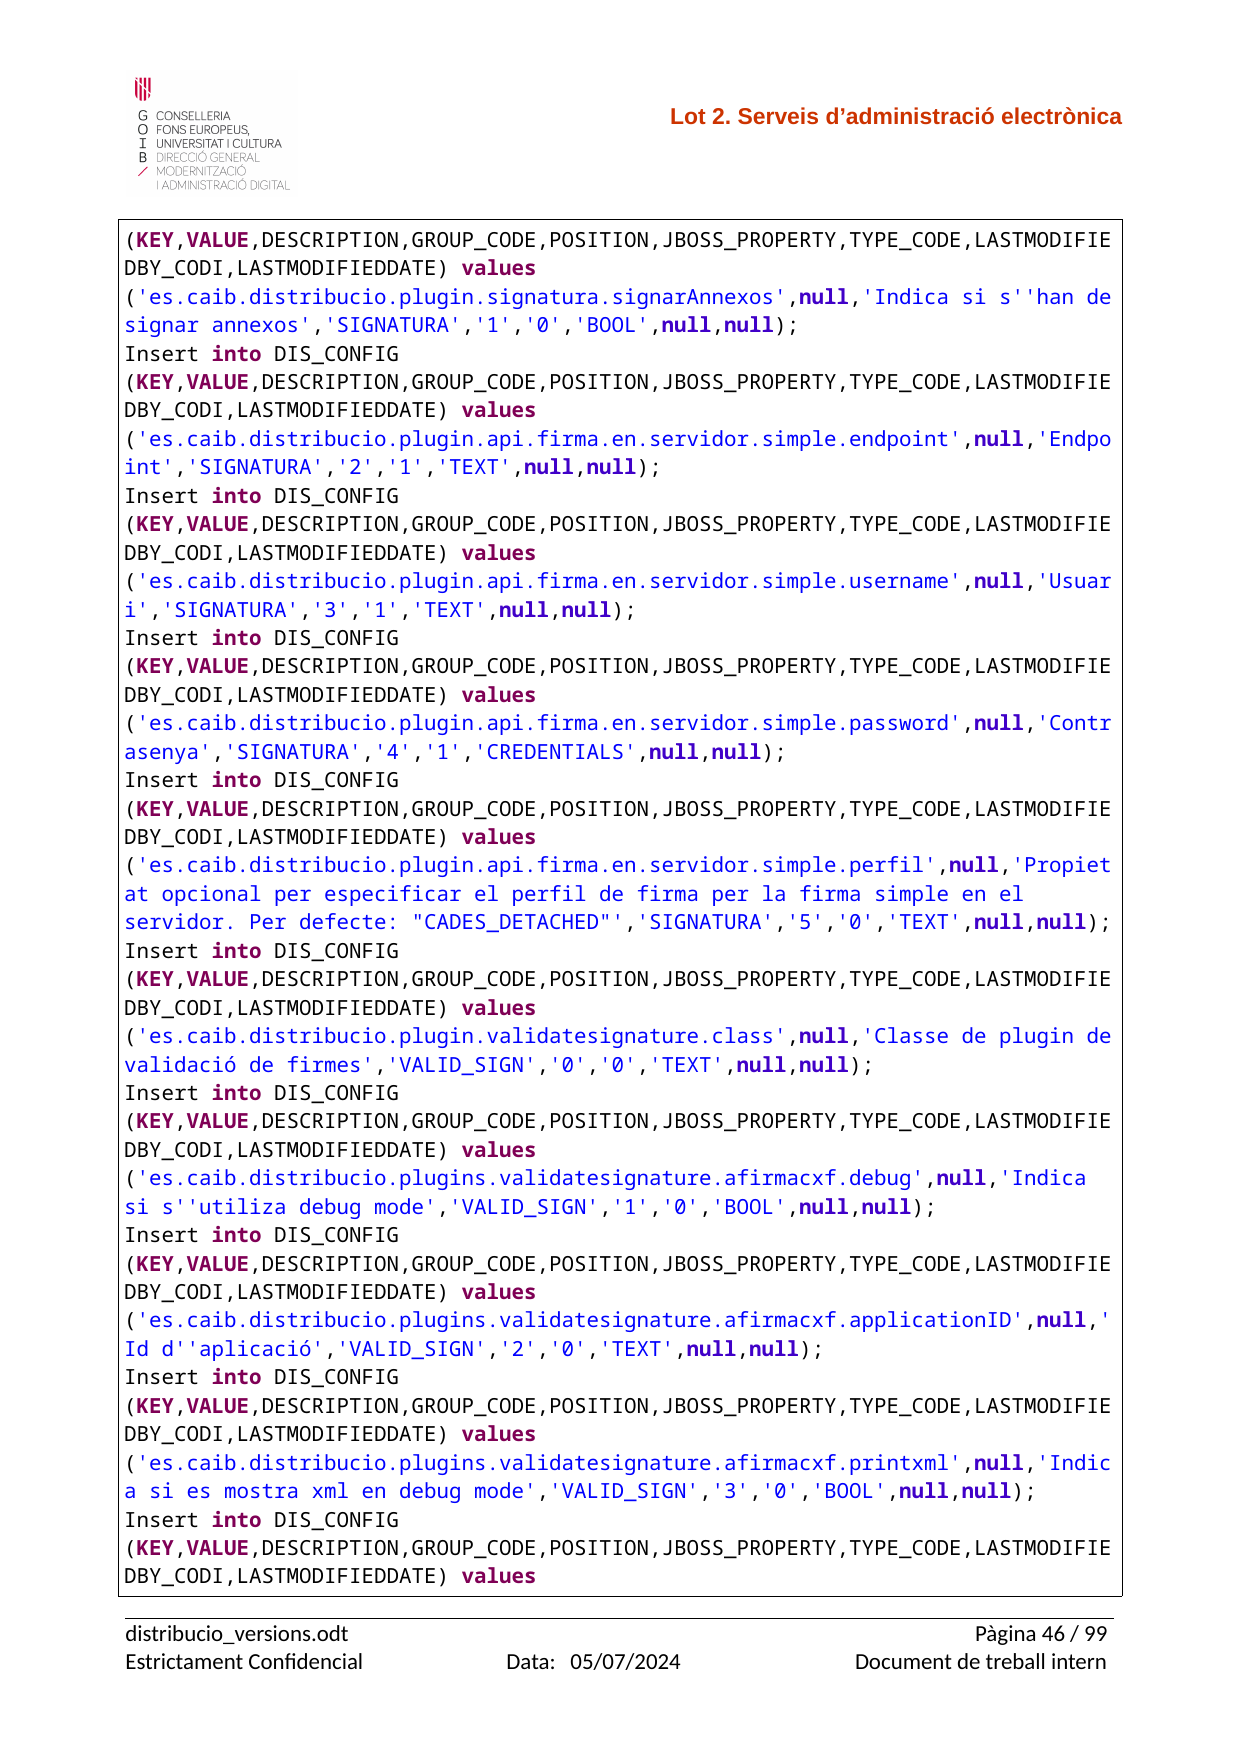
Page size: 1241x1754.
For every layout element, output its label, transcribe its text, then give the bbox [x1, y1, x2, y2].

table_header (KEY,VALUE,DESCRIPTION,GROUP_CODE,POSITION,JBOSS_PROPERTY,TYPE_CODE,LASTMODIFIEDBY_CODI,LASTMODIFIEDDATE) values ('es.caib.distribucio.plugin.signatura.signarAnnexos',null,'Indica si s''han de signar annexos','SIGNATURA','1','0','BOOL',null,null); Insert into DIS_CONFIG (KEY,VALUE,DESCRIPTION,GROUP_CODE,POSITION,JBOSS_PROPERTY,TYPE_CODE,LASTMODIFIEDBY_CODI,LASTMODIFIEDDATE) values ('es.caib.distribucio.plugin.api.firma.en.servidor.simple.endpoint',null,'Endpoint','SIGNATURA','2','1','TEXT',null,null); Insert into DIS_CONFIG (KEY,VALUE,DESCRIPTION,GROUP_CODE,POSITION,JBOSS_PROPERTY,TYPE_CODE,LASTMODIFIEDBY_CODI,LASTMODIFIEDDATE) values ('es.caib.distribucio.plugin.api.firma.en.servidor.simple.username',null,'Usuari','SIGNATURA','3','1','TEXT',null,null); Insert into DIS_CONFIG (KEY,VALUE,DESCRIPTION,GROUP_CODE,POSITION,JBOSS_PROPERTY,TYPE_CODE,LASTMODIFIEDBY_CODI,LASTMODIFIEDDATE) values ('es.caib.distribucio.plugin.api.firma.en.servidor.simple.password',null,'Contrasenya','SIGNATURA','4','1','CREDENTIALS',null,null); Insert into DIS_CONFIG (KEY,VALUE,DESCRIPTION,GROUP_CODE,POSITION,JBOSS_PROPERTY,TYPE_CODE,LASTMODIFIEDBY_CODI,LASTMODIFIEDDATE) values ('es.caib.distribucio.plugin.api.firma.en.servidor.simple.perfil',null,'Propietat opcional per especificar el perfil de firma per la firma simple en el servidor. Per defecte: "CADES_DETACHED"','SIGNATURA','5','0','TEXT',null,null); Insert into DIS_CONFIG (KEY,VALUE,DESCRIPTION,GROUP_CODE,POSITION,JBOSS_PROPERTY,TYPE_CODE,LASTMODIFIEDBY_CODI,LASTMODIFIEDDATE) values ('es.caib.distribucio.plugin.validatesignature.class',null,'Classe de plugin de validació de firmes','VALID_SIGN','0','0','TEXT',null,null); Insert into DIS_CONFIG (KEY,VALUE,DESCRIPTION,GROUP_CODE,POSITION,JBOSS_PROPERTY,TYPE_CODE,LASTMODIFIEDBY_CODI,LASTMODIFIEDDATE) values ('es.caib.distribucio.plugins.validatesignature.afirmacxf.debug',null,'Indica si s''utiliza debug mode','VALID_SIGN','1','0','BOOL',null,null); Insert into DIS_CONFIG (KEY,VALUE,DESCRIPTION,GROUP_CODE,POSITION,JBOSS_PROPERTY,TYPE_CODE,LASTMODIFIEDBY_CODI,LASTMODIFIEDDATE) values ('es.caib.distribucio.plugins.validatesignature.afirmacxf.applicationID',null,'Id d''aplicació','VALID_SIGN','2','0','TEXT',null,null); Insert into DIS_CONFIG (KEY,VALUE,DESCRIPTION,GROUP_CODE,POSITION,JBOSS_PROPERTY,TYPE_CODE,LASTMODIFIEDBY_CODI,LASTMODIFIEDDATE) values ('es.caib.distribucio.plugins.validatesignature.afirmacxf.printxml',null,'Indica si es mostra xml en debug mode','VALID_SIGN','3','0','BOOL',null,null); Insert into DIS_CONFIG (KEY,VALUE,DESCRIPTION,GROUP_CODE,POSITION,JBOSS_PROPERTY,TYPE_CODE,LASTMODIFIEDBY_CODI,LASTMODIFIEDDATE) values [119, 220, 1122, 1596]
picture [126, 70, 299, 197]
